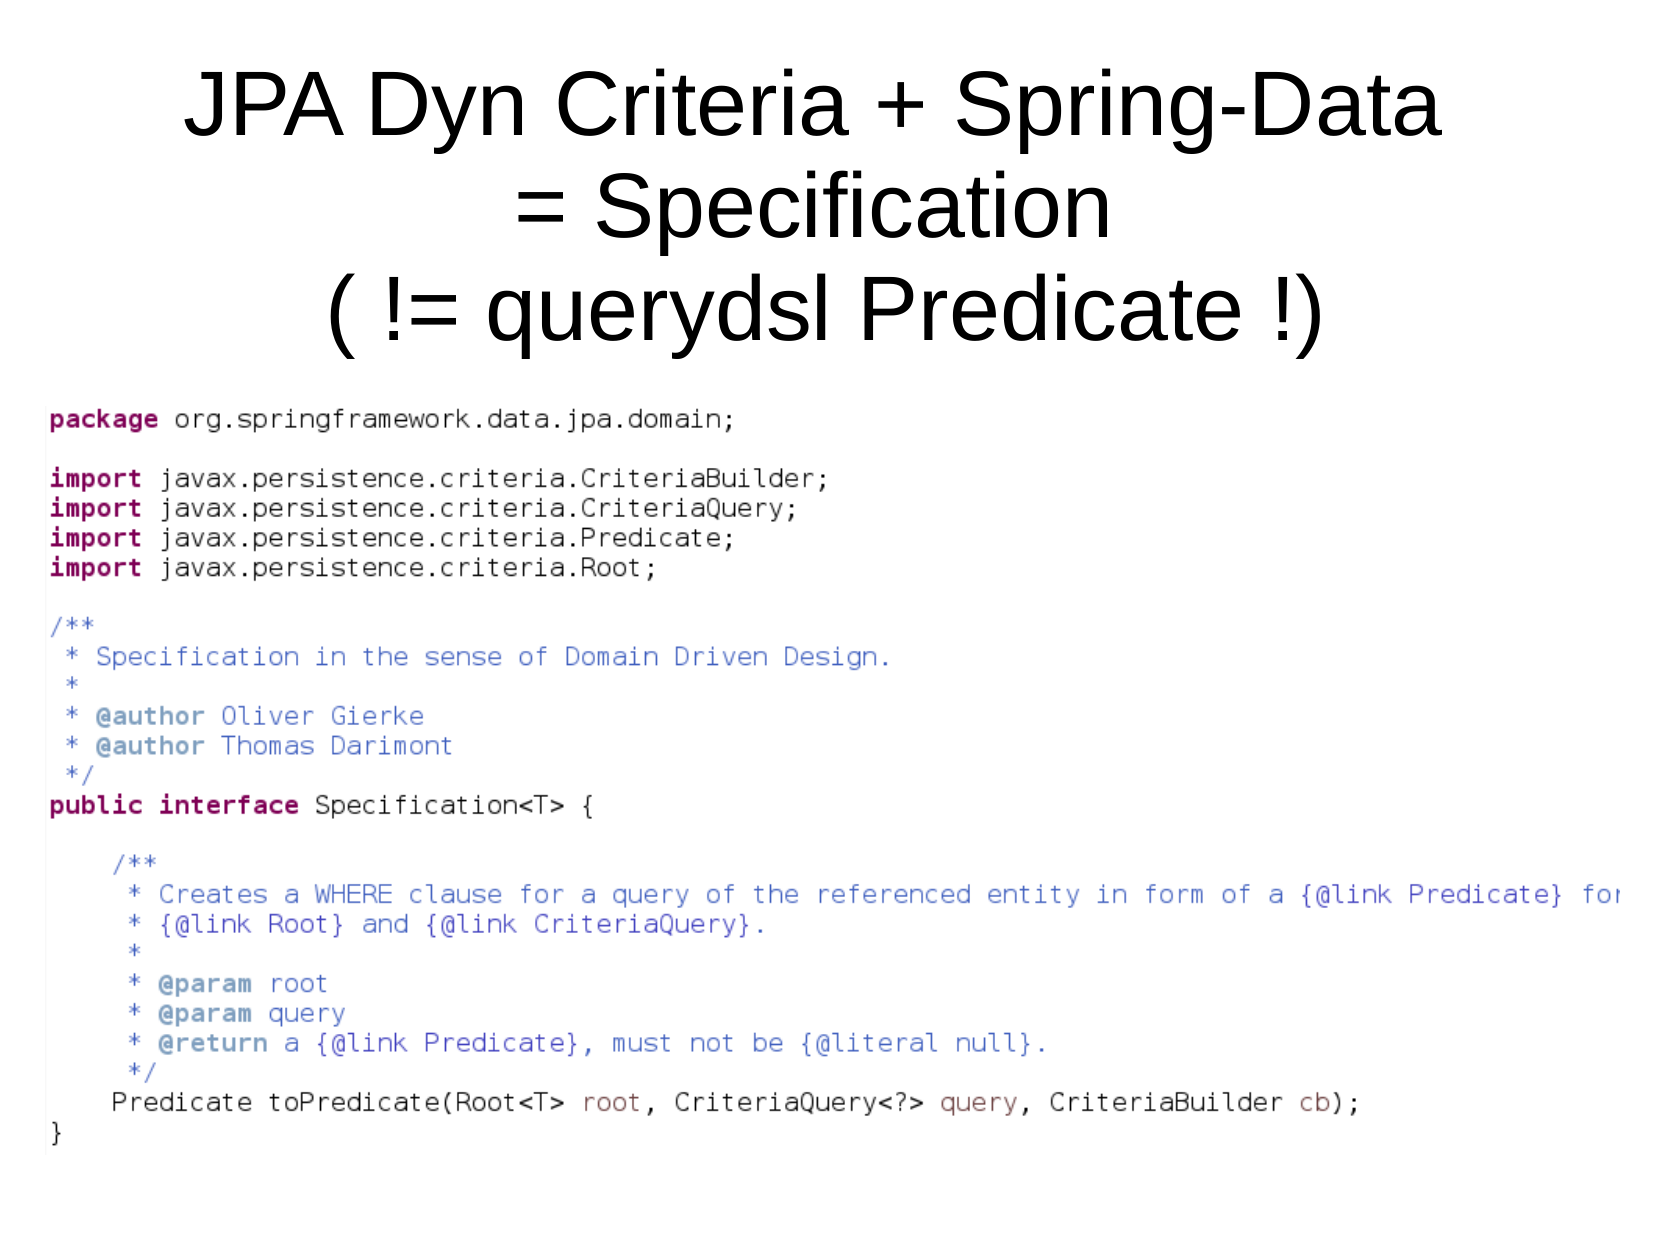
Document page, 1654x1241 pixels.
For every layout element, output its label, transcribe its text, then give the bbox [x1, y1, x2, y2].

picture [45, 406, 1620, 1156]
title JPA Dyn Criteria + Spring-Data = Specification ( != querydsl Predicate !) [82, 52, 1571, 360]
